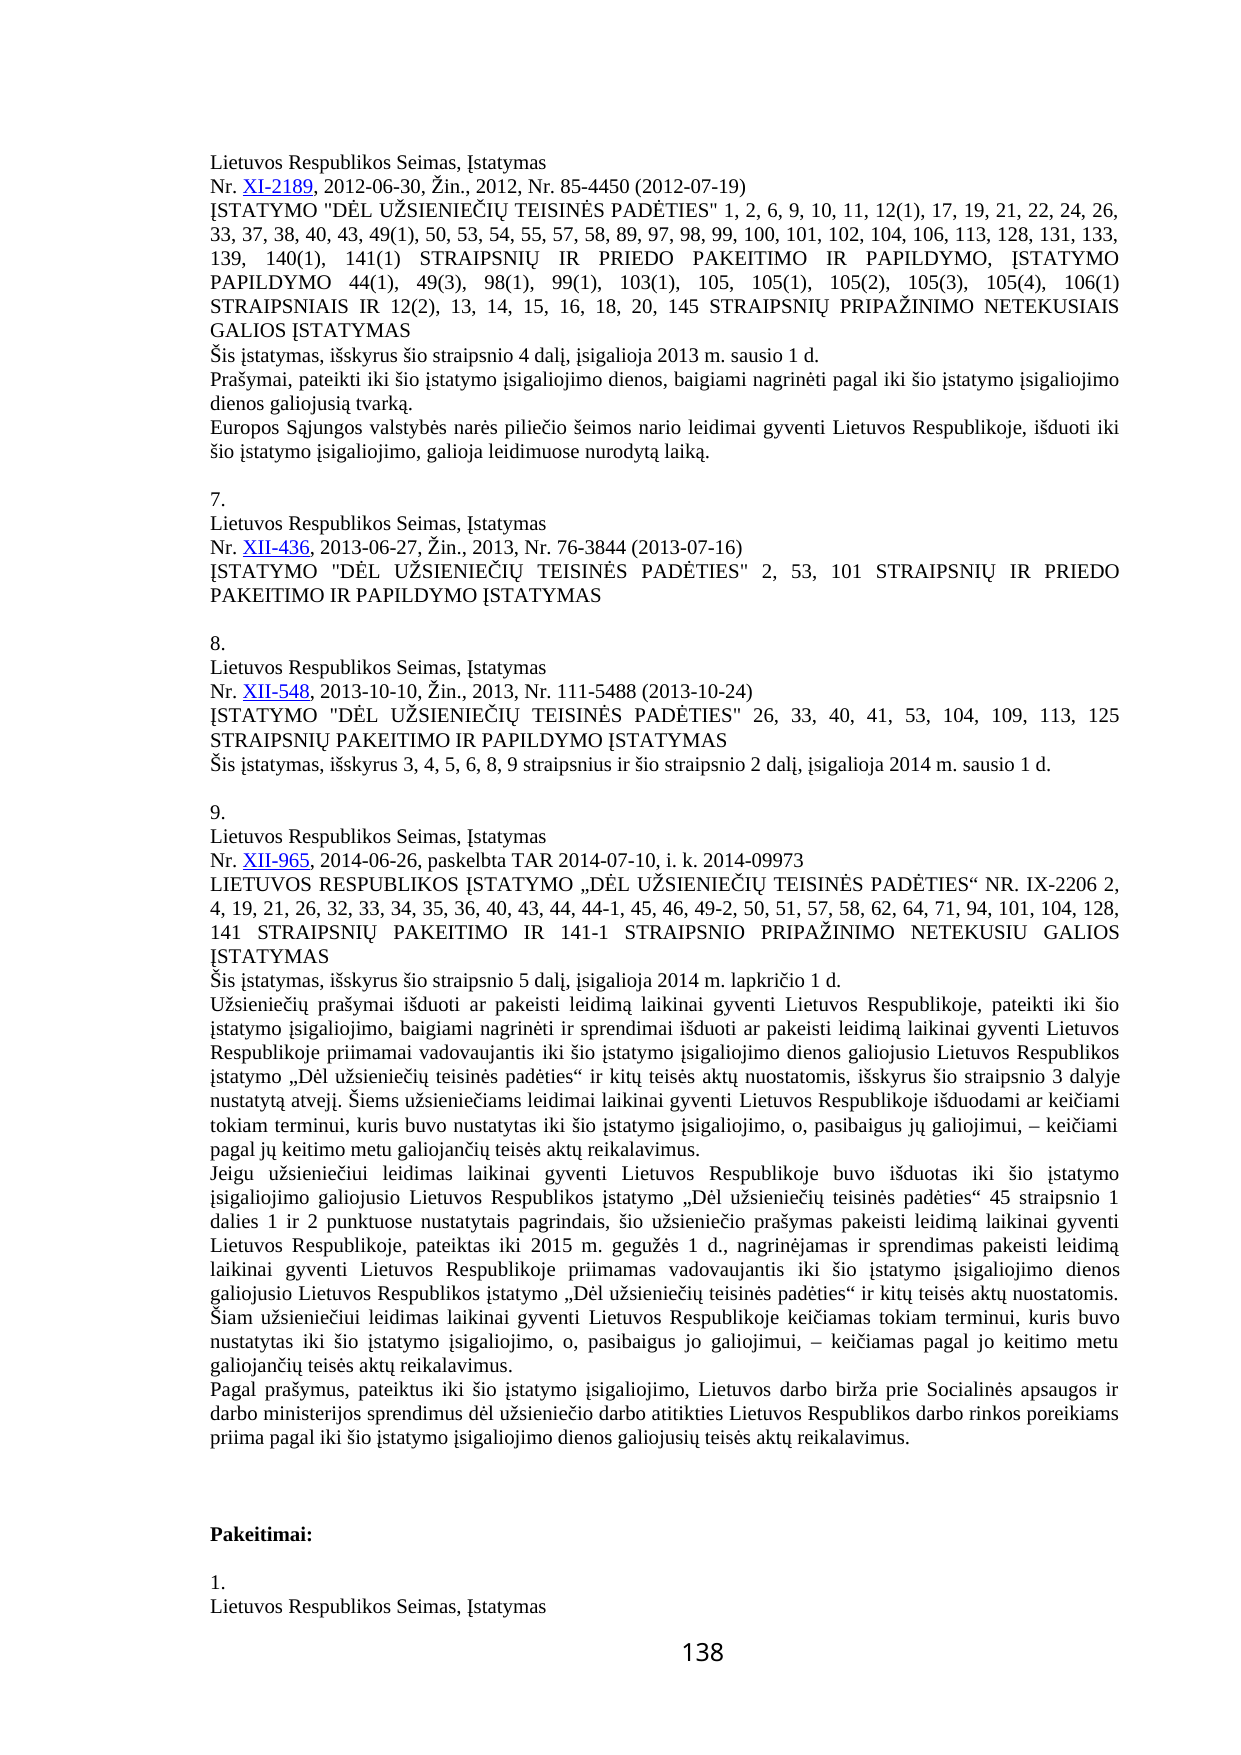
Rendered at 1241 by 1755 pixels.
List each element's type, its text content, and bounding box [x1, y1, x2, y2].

text Pagal prašymus, pateiktus iki šio įstatymo įsigaliojimo, Lietuvos darbo birža prie Socialinės apsaugos ir darbo ministerijos sprendimus dėl užsieniečio darbo atitikties Lietuvos Respublikos darbo rinkos poreikiams priima pagal iki šio įstatymo įsigaliojimo dienos galiojusių teisės aktų reikalavimus. [210, 1377, 1120, 1449]
text Nr. XII-965, 2014-06-26, paskelbta TAR 2014-07-10, i. k. 2014-09973 [210, 848, 1120, 872]
text Lietuvos Respublikos Seimas, Įstatymas [210, 150, 1120, 174]
text Nr. XII-548, 2013-10-10, Žin., 2013, Nr. 111-5488 (2013-10-24) [210, 679, 1120, 703]
text Šis įstatymas, išskyrus šio straipsnio 5 dalį, įsigalioja 2014 m. lapkričio 1 d. [210, 968, 1120, 992]
text LIETUVOS RESPUBLIKOS ĮSTATYMO „DĖL UŽSIENIEČIŲ TEISINĖS PADĖTIES“ NR. IX-2206 2, 4, 19, 21, 26, 32, 33, 34, 35, 36, 40, 43, 44, 44-1, 45, 46, 49-2, 50, 51, 57, 58, 62, 64, 71, 94, 101, 104, 128, 141 STRAIPSNIŲ PAKEITIMO IR 141-1 STRAIPSNIO PRIPAŽINIMO NETEKUSIU GALIOS ĮSTATYMAS [210, 872, 1120, 968]
text Jeigu užsieniečiui leidimas laikinai gyventi Lietuvos Respublikoje buvo išduotas iki šio įstatymo įsigaliojimo galiojusio Lietuvos Respublikos įstatymo „Dėl užsieniečių teisinės padėties“ 45 straipsnio 1 dalies 1 ir 2 punktuose nustatytais pagrindais, šio užsieniečio prašymas pakeisti leidimą laikinai gyventi Lietuvos Respublikoje, pateiktas iki 2015 m. gegužės 1 d., nagrinėjamas ir sprendimas pakeisti leidimą laikinai gyventi Lietuvos Respublikoje priimamas vadovaujantis iki šio įstatymo įsigaliojimo dienos galiojusio Lietuvos Respublikos įstatymo „Dėl užsieniečių teisinės padėties“ ir kitų teisės aktų nuostatomis. Šiam užsieniečiui leidimas laikinai gyventi Lietuvos Respublikoje keičiamas tokiam terminui, kuris buvo nustatytas iki šio įstatymo įsigaliojimo, o, pasibaigus jo galiojimui, – keičiamas pagal jo keitimo metu galiojančių teisės aktų reikalavimus. [210, 1161, 1120, 1377]
text Nr. XII-436, 2013-06-27, Žin., 2013, Nr. 76-3844 (2013-07-16) [210, 535, 1120, 559]
text ĮSTATYMO "DĖL UŽSIENIEČIŲ TEISINĖS PADĖTIES" 2, 53, 101 STRAIPSNIŲ IR PRIEDO PAKEITIMO IR PAPILDYMO ĮSTATYMAS [210, 559, 1120, 607]
text Lietuvos Respublikos Seimas, Įstatymas [210, 1594, 1120, 1618]
text Šis įstatymas, išskyrus 3, 4, 5, 6, 8, 9 straipsnius ir šio straipsnio 2 dalį, įsigalioja 2014 m. sausio 1 d. [210, 752, 1120, 776]
text 7. [210, 487, 1120, 511]
text Šis įstatymas, išskyrus šio straipsnio 4 dalį, įsigalioja 2013 m. sausio 1 d. [210, 342, 1120, 367]
text Lietuvos Respublikos Seimas, Įstatymas [210, 655, 1120, 679]
text ĮSTATYMO "DĖL UŽSIENIEČIŲ TEISINĖS PADĖTIES" 1, 2, 6, 9, 10, 11, 12(1), 17, 19, 21, 22, 24, 26, 33, 37, 38, 40, 43, 49(1), 50, 53, 54, 55, 57, 58, 89, 97, 98, 99, 100, 101, 102, 104, 106, 113, 128, 131, 133, 139, 140(1), 141(1) STRAIPSNIŲ IR PRIEDO PAKEITIMO IR PAPILDYMO, ĮSTATYMO PAPILDYMO 44(1), 49(3), 98(1), 99(1), 103(1), 105, 105(1), 105(2), 105(3), 105(4), 106(1) STRAIPSNIAIS IR 12(2), 13, 14, 15, 16, 18, 20, 145 STRAIPSNIŲ PRIPAŽINIMO NETEKUSIAIS GALIOS ĮSTATYMAS [210, 198, 1120, 342]
text 9. [210, 800, 1120, 824]
text Europos Sąjungos valstybės narės piliečio šeimos nario leidimai gyventi Lietuvos Respublikoje, išduoti iki šio įstatymo įsigaliojimo, galioja leidimuose nurodytą laiką. [210, 415, 1120, 463]
text Lietuvos Respublikos Seimas, Įstatymas [210, 824, 1120, 848]
text 8. [210, 631, 1120, 655]
text 1. [210, 1570, 1120, 1594]
text Nr. XI-2189, 2012-06-30, Žin., 2012, Nr. 85-4450 (2012-07-19) [210, 174, 1120, 198]
text Lietuvos Respublikos Seimas, Įstatymas [210, 511, 1120, 535]
text ĮSTATYMO "DĖL UŽSIENIEČIŲ TEISINĖS PADĖTIES" 26, 33, 40, 41, 53, 104, 109, 113, 125 STRAIPSNIŲ PAKEITIMO IR PAPILDYMO ĮSTATYMAS [210, 703, 1120, 752]
text Užsieniečių prašymai išduoti ar pakeisti leidimą laikinai gyventi Lietuvos Respublikoje, pateikti iki šio įstatymo įsigaliojimo, baigiami nagrinėti ir sprendimai išduoti ar pakeisti leidimą laikinai gyventi Lietuvos Respublikoje priimamai vadovaujantis iki šio įstatymo įsigaliojimo dienos galiojusio Lietuvos Respublikos įstatymo „Dėl užsieniečių teisinės padėties“ ir kitų teisės aktų nuostatomis, išskyrus šio straipsnio 3 dalyje nustatytą atvejį. Šiems užsieniečiams leidimai laikinai gyventi Lietuvos Respublikoje išduodami ar keičiami tokiam terminui, kuris buvo nustatytas iki šio įstatymo įsigaliojimo, o, pasibaigus jų galiojimui, – keičiami pagal jų keitimo metu galiojančių teisės aktų reikalavimus. [210, 992, 1120, 1161]
text Pakeitimai: [210, 1522, 1120, 1546]
text Prašymai, pateikti iki šio įstatymo įsigaliojimo dienos, baigiami nagrinėti pagal iki šio įstatymo įsigaliojimo dienos galiojusią tvarką. [210, 367, 1120, 415]
